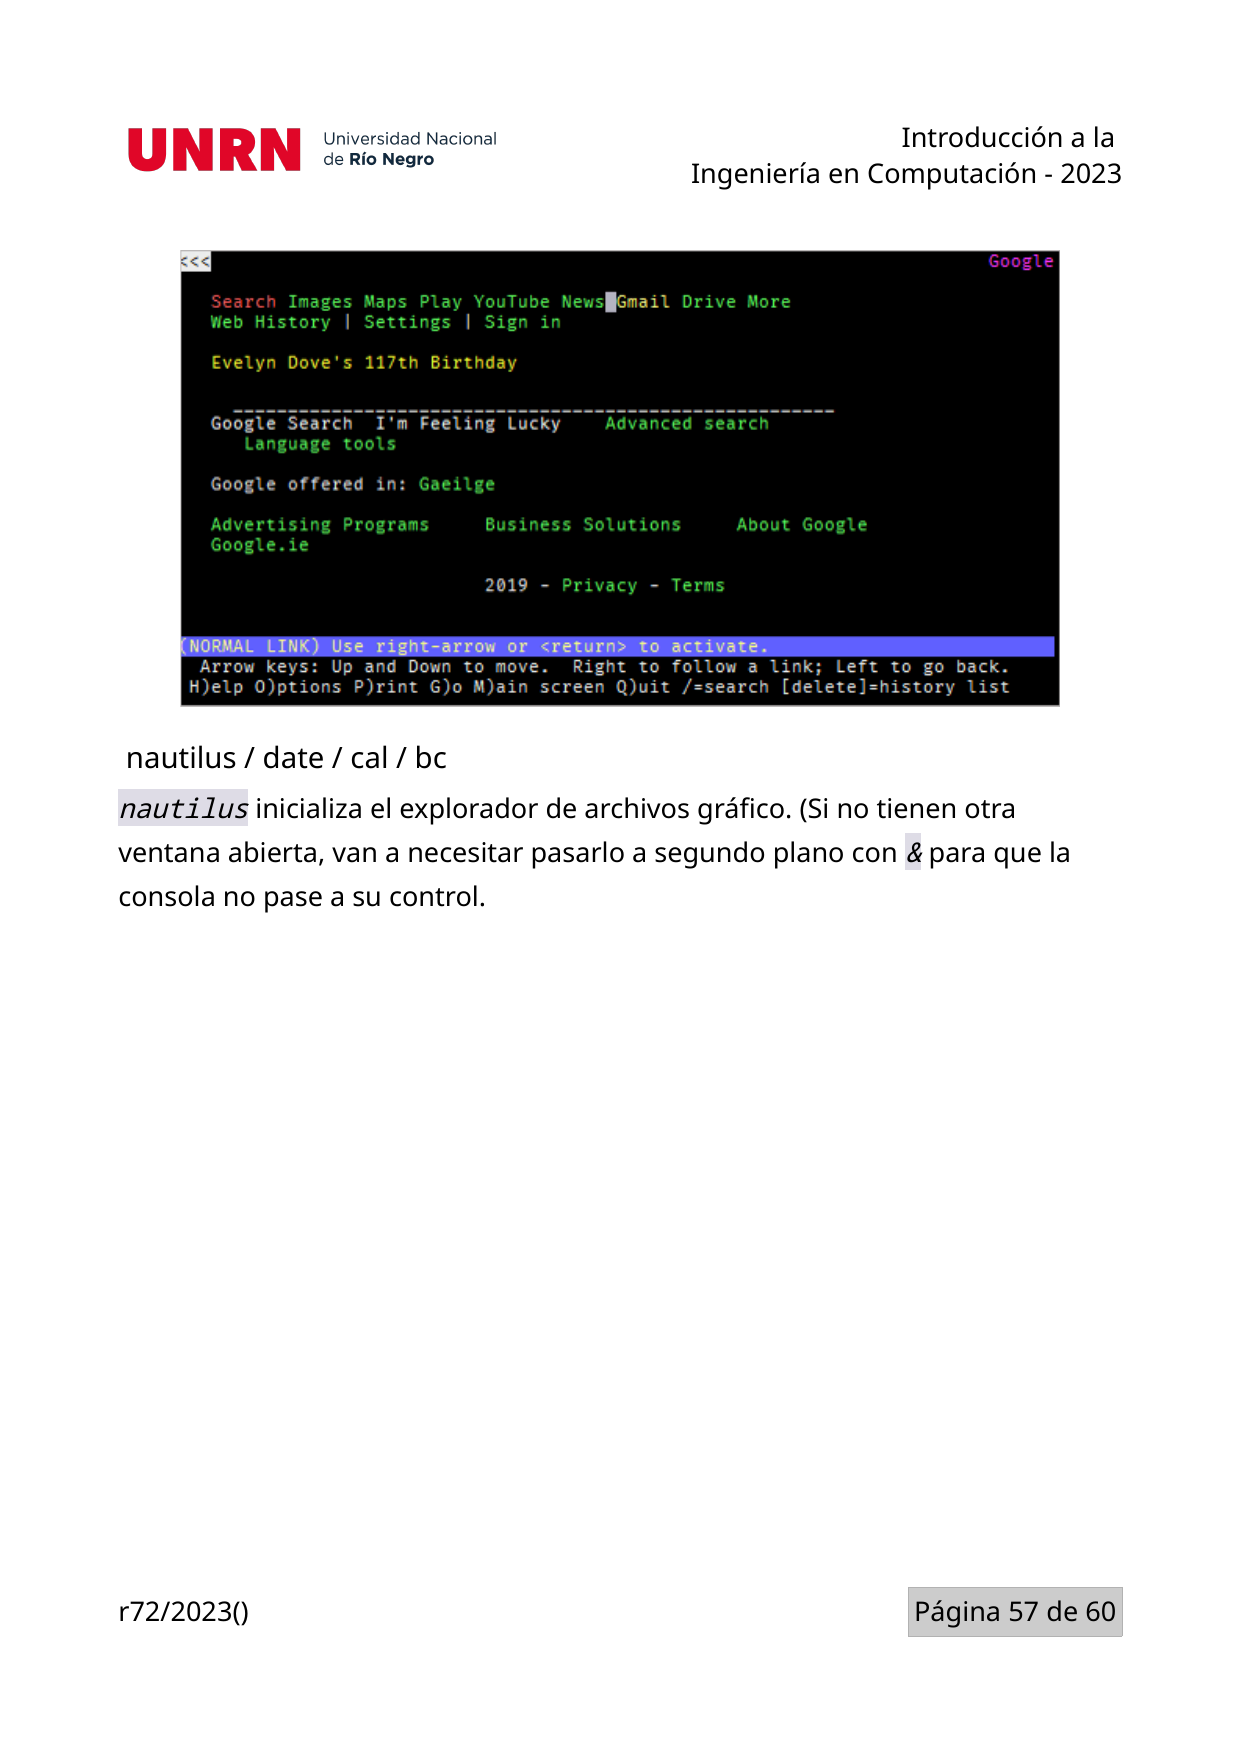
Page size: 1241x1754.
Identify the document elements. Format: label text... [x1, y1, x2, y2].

picture [180, 250, 1060, 707]
text nautilus inicializa el explorador de archivos gráfico. (Si no tienen otra ventana abierta, van a necesitar pasarlo a segundo plano con & para que la consola no pase a su control. [118, 789, 1122, 914]
picture [118, 118, 505, 180]
subtitle nautilus / date / cal / bc [118, 221, 1122, 777]
